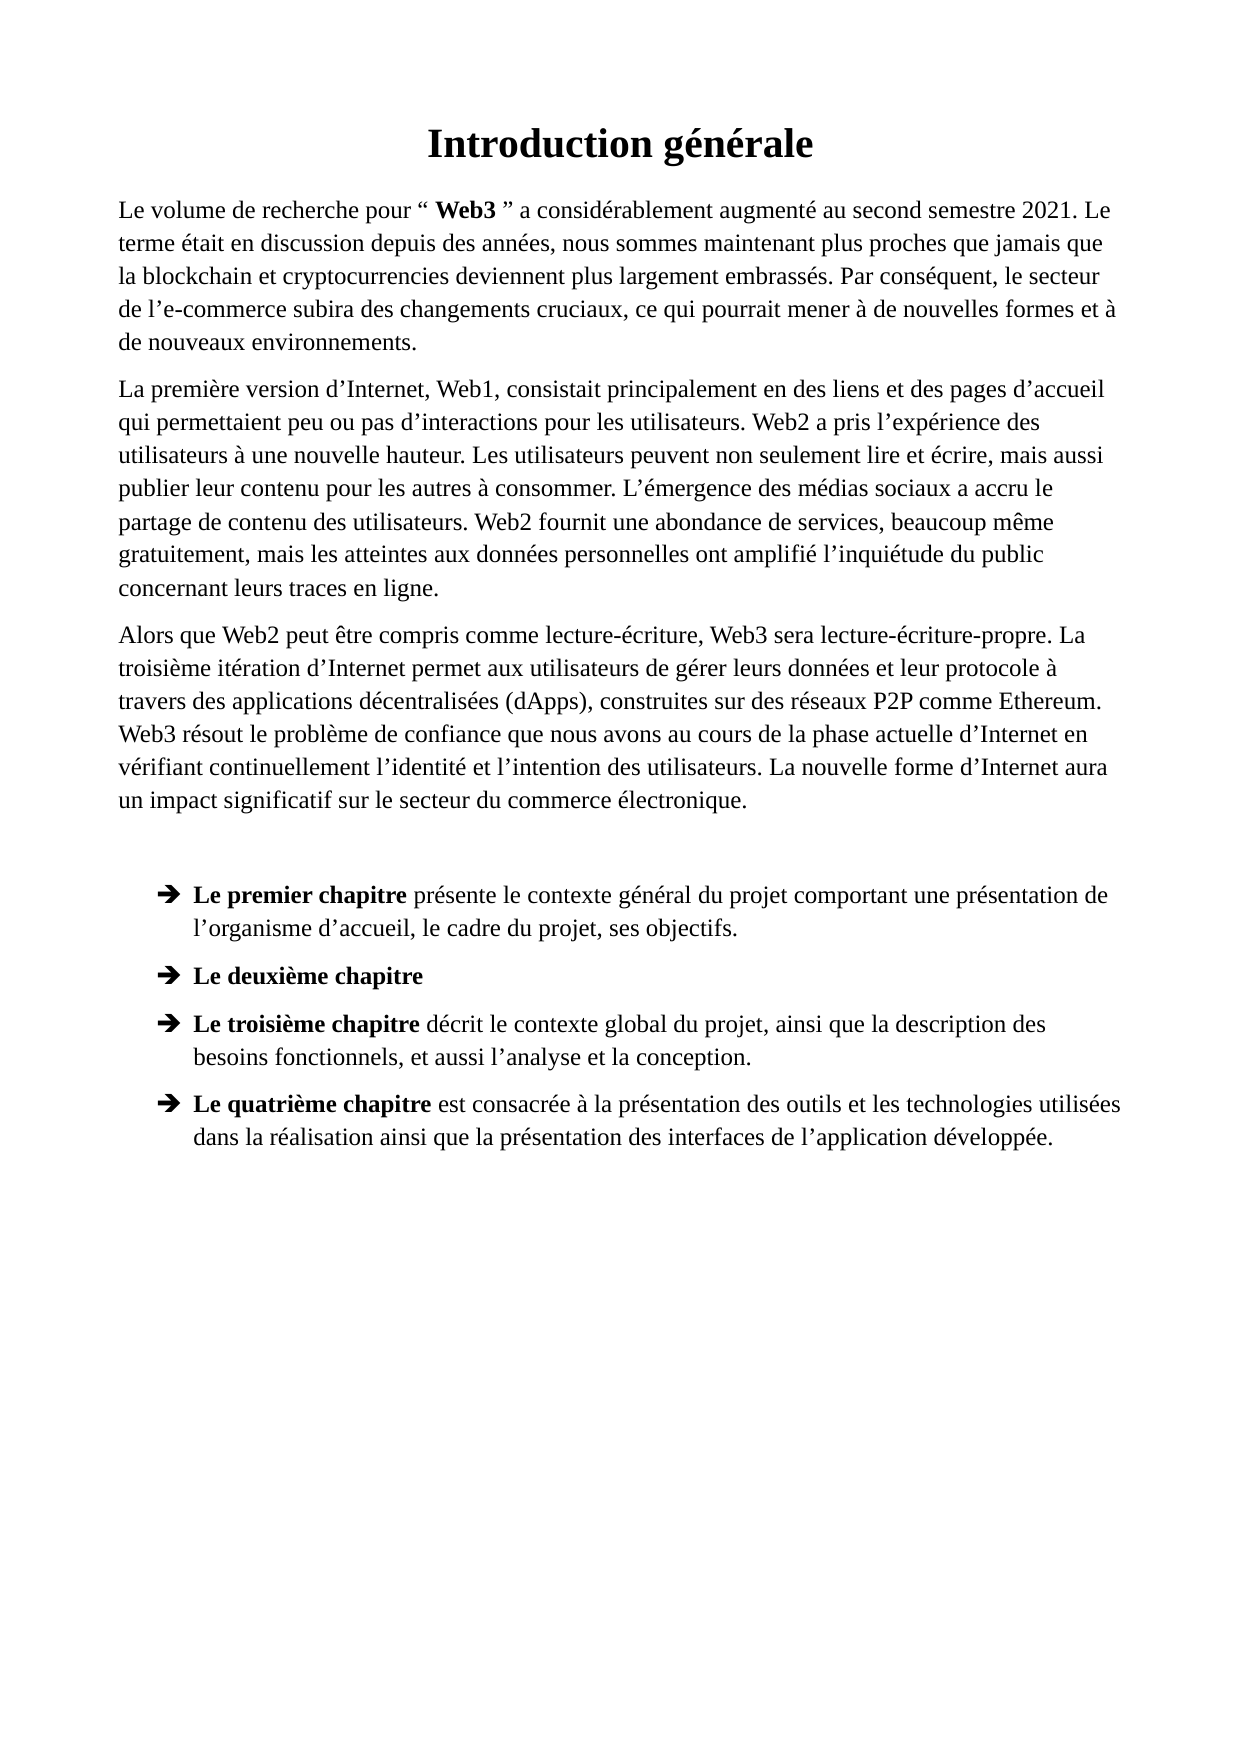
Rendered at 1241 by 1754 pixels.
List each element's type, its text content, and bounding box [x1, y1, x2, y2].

list Le deuxième chapitre [156, 961, 1122, 990]
text Introduction générale [118, 118, 1122, 166]
text Alors que Web2 peut être compris comme lecture-écriture, Web3 sera lecture-écriture-propre. La troisième itération d’Internet permet aux utilisateurs de gérer leurs données et leur protocole à travers des applications décentralisées (dApps), construites sur des réseaux P2P comme Ethereum. Web3 résout le problème de confiance que nous avons au cours de la phase actuelle d’Internet en vérifiant continuellement l’identité et l’intention des utilisateurs. La nouvelle forme d’Internet aura un impact significatif sur le secteur du commerce électronique. [118, 620, 1122, 814]
list Le troisième chapitre décrit le contexte global du projet, ainsi que la description des besoins fonctionnels, et aussi l’analyse et la conception. [156, 1009, 1122, 1071]
list Le quatrième chapitre est consacrée à la présentation des outils et les technologies utilisées dans la réalisation ainsi que la présentation des interfaces de l’application développée. [156, 1089, 1122, 1151]
text La première version d’Internet, Web1, consistait principalement en des liens et des pages d’accueil qui permettaient peu ou pas d’interactions pour les utilisateurs. Web2 a pris l’expérience des utilisateurs à une nouvelle hauteur. Les utilisateurs peuvent non seulement lire et écrire, mais aussi publier leur contenu pour les autres à consommer. L’émergence des médias sociaux a accru le partage de contenu des utilisateurs. Web2 fournit une abondance de services, beaucoup même gratuitement, mais les atteintes aux données personnelles ont amplifié l’inquiétude du public concernant leurs traces en ligne. [118, 374, 1122, 601]
text Le volume de recherche pour “ Web3 ” a considérablement augmenté au second semestre 2021. Le terme était en discussion depuis des années, nous sommes maintenant plus proches que jamais que la blockchain et cryptocurrencies deviennent plus largement embrassés. Par conséquent, le secteur de l’e-commerce subira des changements cruciaux, ce qui pourrait mener à de nouvelles formes et à de nouveaux environnements. [118, 195, 1122, 356]
list Le premier chapitre présente le contexte général du projet comportant une présentation de l’organisme d’accueil, le cadre du projet, ses objectifs. [156, 881, 1122, 942]
